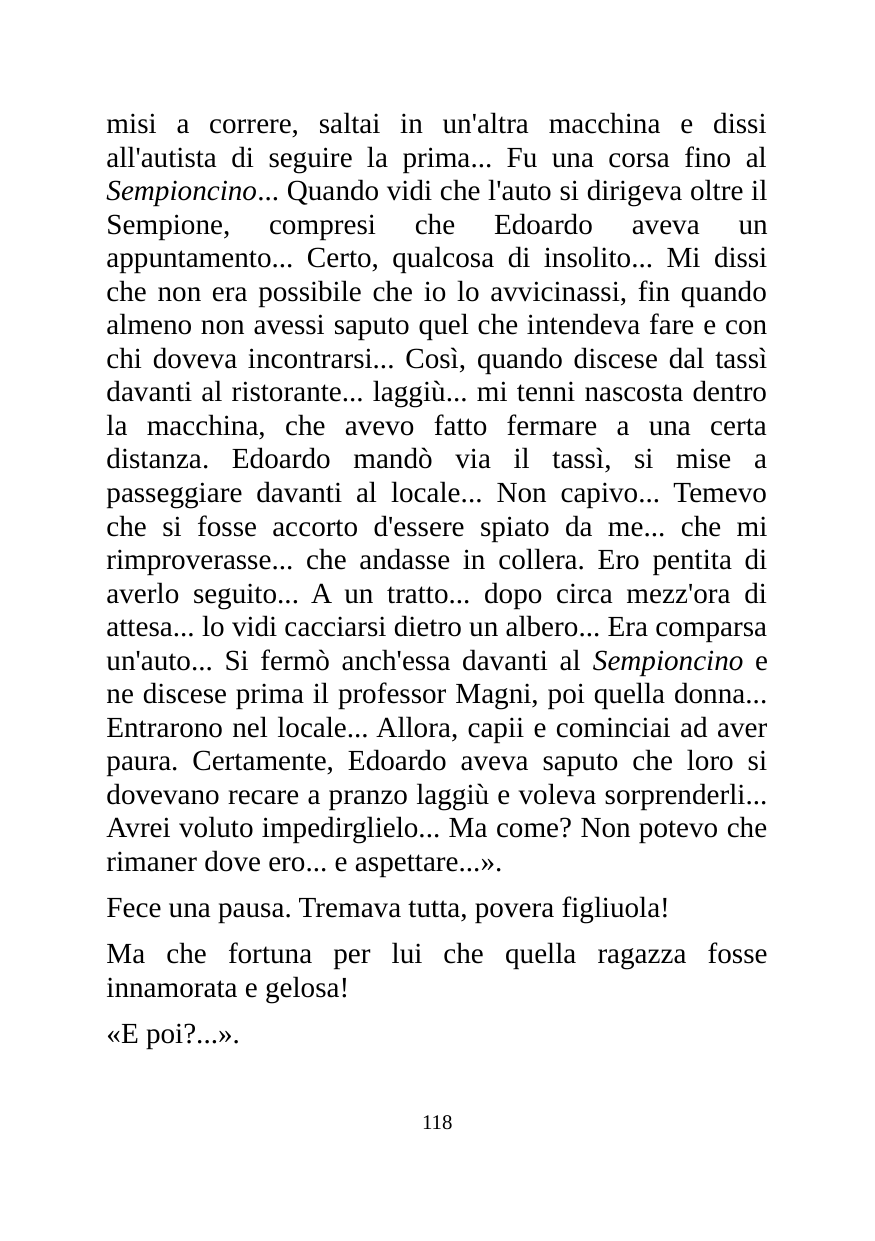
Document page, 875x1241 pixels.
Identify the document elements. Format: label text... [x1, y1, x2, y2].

text Ma che fortuna per lui che quella ragazza fosse innamorata e gelosa! [106, 936, 768, 1003]
text Fece una pausa. Tremava tutta, povera figliuola! [106, 890, 768, 924]
text misi a correre, saltai in un'altra macchina e dissi all'autista di seguire la prima... Fu una corsa fino al Sempioncino... Quando vidi che l'auto si dirigeva oltre il Sempione, compresi che Edoardo aveva un appuntamento... Certo, qualcosa di insolito... Mi dissi che non era possibile che io lo avvicinassi, fin quando almeno non avessi saputo quel che intendeva fare e con chi doveva incontrarsi... Così, quando discese dal tassì davanti al ristorante... laggiù... mi tenni nascosta dentro la macchina, che avevo fatto fermare a una certa distanza. Edoardo mandò via il tassì, si mise a passeggiare davanti al locale... Non capivo... Temevo che si fosse accorto d'essere spiato da me... che mi rimproverasse... che andasse in collera. Ero pentita di averlo seguito... A un tratto... dopo circa mezz'ora di attesa... lo vidi cacciarsi dietro un albero... Era comparsa un'auto... Si fermò anch'essa davanti al Sempioncino e ne discese prima il professor Magni, poi quella donna... Entrarono nel locale... Allora, capii e cominciai ad aver paura. Certamente, Edoardo aveva saputo che loro si dovevano recare a pranzo laggiù e voleva sorprenderli... Avrei voluto impedirglielo... Ma come? Non potevo che rimaner dove ero... e aspettare...». [106, 106, 768, 878]
text «E poi?...». [106, 1016, 768, 1049]
